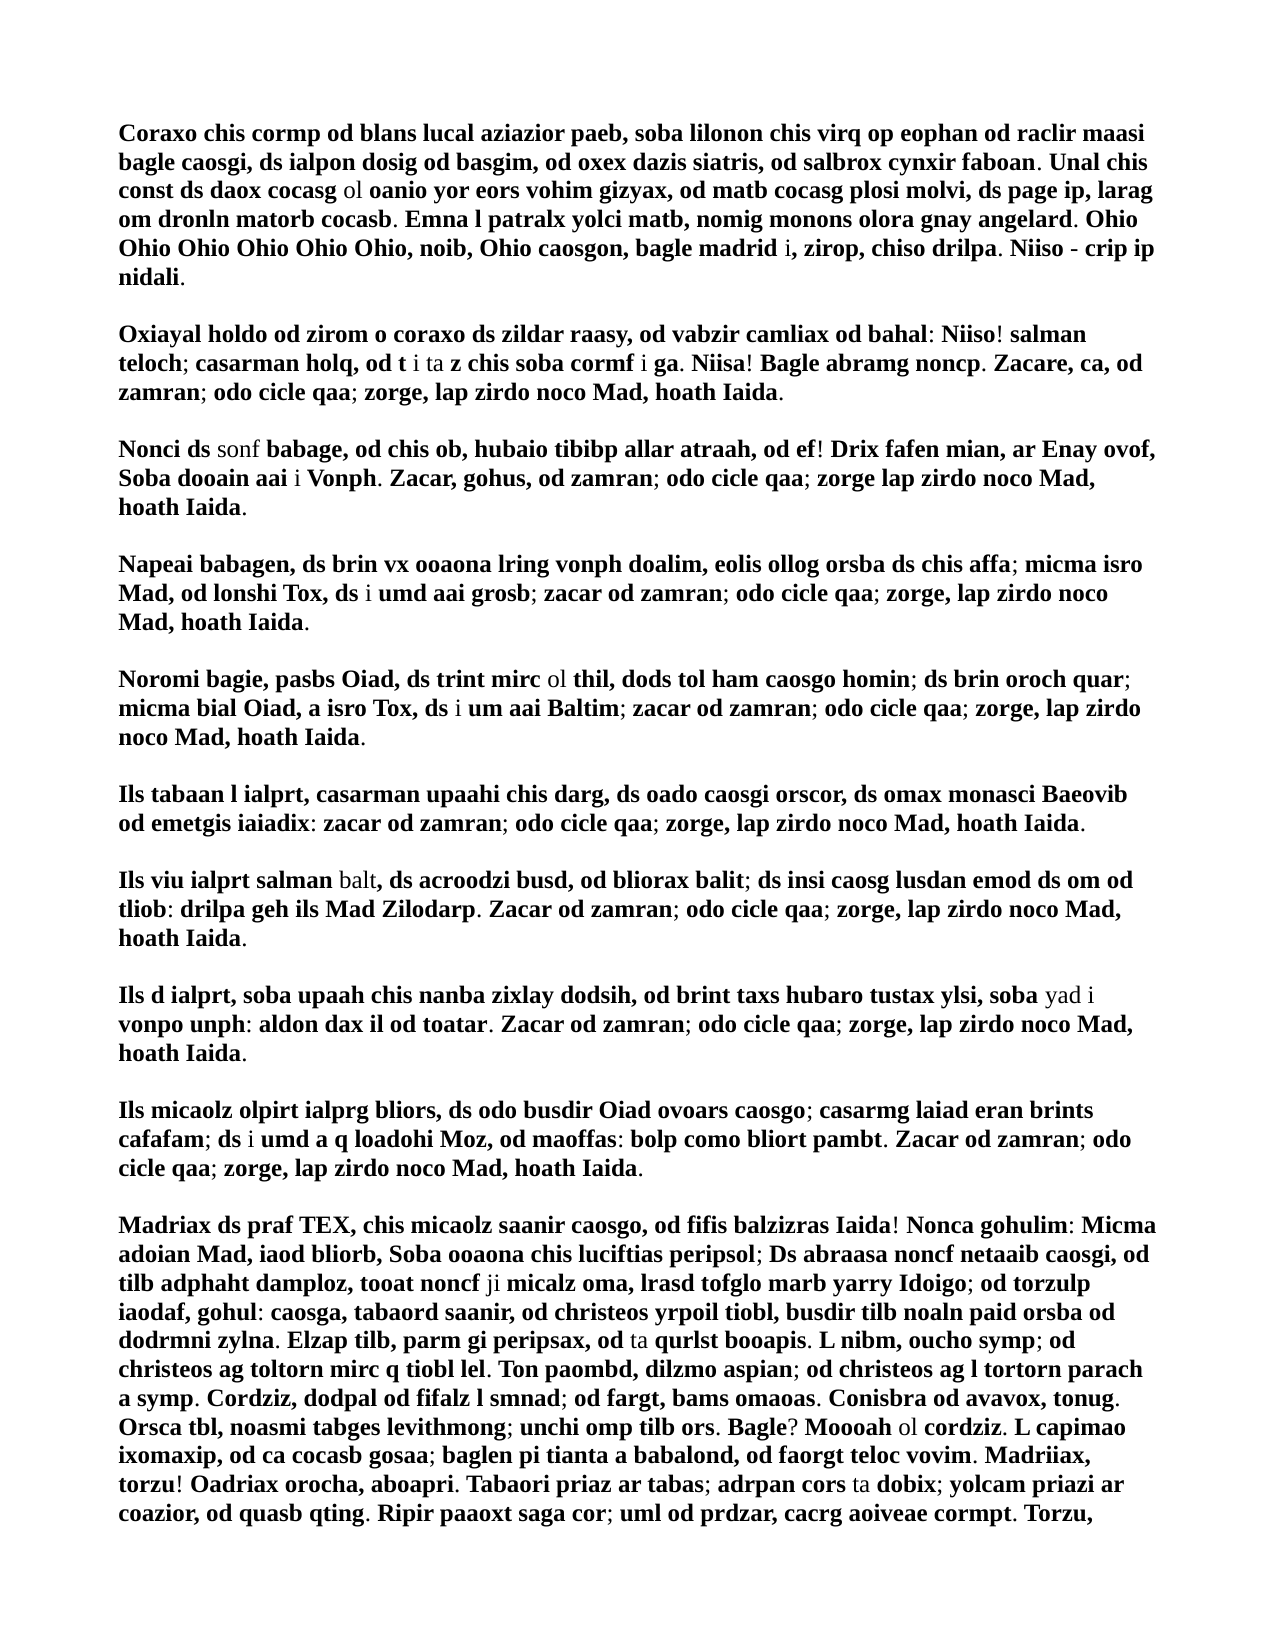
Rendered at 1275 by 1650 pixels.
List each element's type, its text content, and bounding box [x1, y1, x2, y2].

text Madriax ds praf TEX, chis micaolz saanir caosgo, od fifis balzizras Iaida! Nonca gohulim: Micma adoian Mad, iaod bliorb, Soba ooaona chis luciftias peripsol; Ds abraasa noncf netaaib caosgi, od tilb adphaht damploz, tooat noncf ji micalz oma, lrasd tofglo marb yarry Idoigo; od torzulp iaodaf, gohul: caosga, tabaord saanir, od christeos yrpoil tiobl, busdir tilb noaln paid orsba od dodrmni zylna. Elzap tilb, parm gi peripsax, od ta qurlst booapis. L nibm, oucho symp; od christeos ag toltorn mirc q tiobl lel. Ton paombd, dilzmo aspian; od christeos ag l tortorn parach a symp. Cordziz, dodpal od fifalz l smnad; od fargt, bams omaoas. Conisbra od avavox, tonug. Orsca tbl, noasmi tabges levithmong; unchi omp tilb ors. Bagle? Moooah ol cordziz. L capimao ixomaxip, od ca cocasb gosaa; baglen pi tianta a babalond, od faorgt teloc vovim. Madriiax, torzu! Oadriax orocha, aboapri. Tabaori priaz ar tabas; adrpan cors ta dobix; yolcam priazi ar coazior, od quasb qting. Ripir paaoxt saga cor; uml od prdzar, cacrg aoiveae cormpt. Torzu, [118, 1211, 1157, 1527]
text Ils viu ialprt salman balt, ds acroodzi busd, od bliorax balit; ds insi caosg lusdan emod ds om od tliob: drilpa geh ils Mad Zilodarp. Zacar od zamran; odo cicle qaa; zorge, lap zirdo noco Mad, hoath Iaida. [118, 866, 1157, 952]
text Noromi bagie, pasbs Oiad, ds trint mirc ol thil, dods tol ham caosgo homin; ds brin oroch quar; micma bial Oiad, a isro Tox, ds i um aai Baltim; zacar od zamran; odo cicle qaa; zorge, lap zirdo noco Mad, hoath Iaida. [118, 664, 1157, 751]
text Nonci ds sonf babage, od chis ob, hubaio tibibp allar atraah, od ef! Drix fafen mian, ar Enay ovof, Soba dooain aai i Vonph. Zacar, gohus, od zamran; odo cicle qaa; zorge lap zirdo noco Mad, hoath Iaida. [118, 434, 1157, 521]
text Napeai babagen, ds brin vx ooaona lring vonph doalim, eolis ollog orsba ds chis affa; micma isro Mad, od lonshi Tox, ds i umd aai grosb; zacar od zamran; odo cicle qaa; zorge, lap zirdo noco Mad, hoath Iaida. [118, 549, 1157, 636]
text Ils d ialprt, soba upaah chis nanba zixlay dodsih, od brint taxs hubaro tustax ylsi, soba yad i vonpo unph: aldon dax il od toatar. Zacar od zamran; odo cicle qaa; zorge, lap zirdo noco Mad, hoath Iaida. [118, 981, 1157, 1067]
text Ils tabaan l ialprt, casarman upaahi chis darg, ds oado caosgi orscor, ds omax monasci Baeovib od emetgis iaiadix: zacar od zamran; odo cicle qaa; zorge, lap zirdo noco Mad, hoath Iaida. [118, 779, 1157, 837]
text Coraxo chis cormp od blans lucal aziazior paeb, soba lilonon chis virq op eophan od raclir maasi bagle caosgi, ds ialpon dosig od basgim, od oxex dazis siatris, od salbrox cynxir faboan. Unal chis const ds daox cocasg ol oanio yor eors vohim gizyax, od matb cocasg plosi molvi, ds page ip, larag om dronln matorb cocasb. Emna l patralx yolci matb, nomig monons olora gnay angelard. Ohio Ohio Ohio Ohio Ohio Ohio, noib, Ohio caosgon, bagle madrid i, zirop, chiso drilpa. Niiso - crip ip nidali. [118, 118, 1157, 291]
text Oxiayal holdo od zirom o coraxo ds zildar raasy, od vabzir camliax od bahal: Niiso! salman teloch; casarman holq, od t i ta z chis soba cormf i ga. Niisa! Bagle abramg noncp. Zacare, ca, od zamran; odo cicle qaa; zorge, lap zirdo noco Mad, hoath Iaida. [118, 319, 1157, 406]
text Ils micaolz olpirt ialprg bliors, ds odo busdir Oiad ovoars caosgo; casarmg laiad eran brints cafafam; ds i umd a q loadohi Moz, od maoffas: bolp como bliort pambt. Zacar od zamran; odo cicle qaa; zorge, lap zirdo noco Mad, hoath Iaida. [118, 1096, 1157, 1182]
